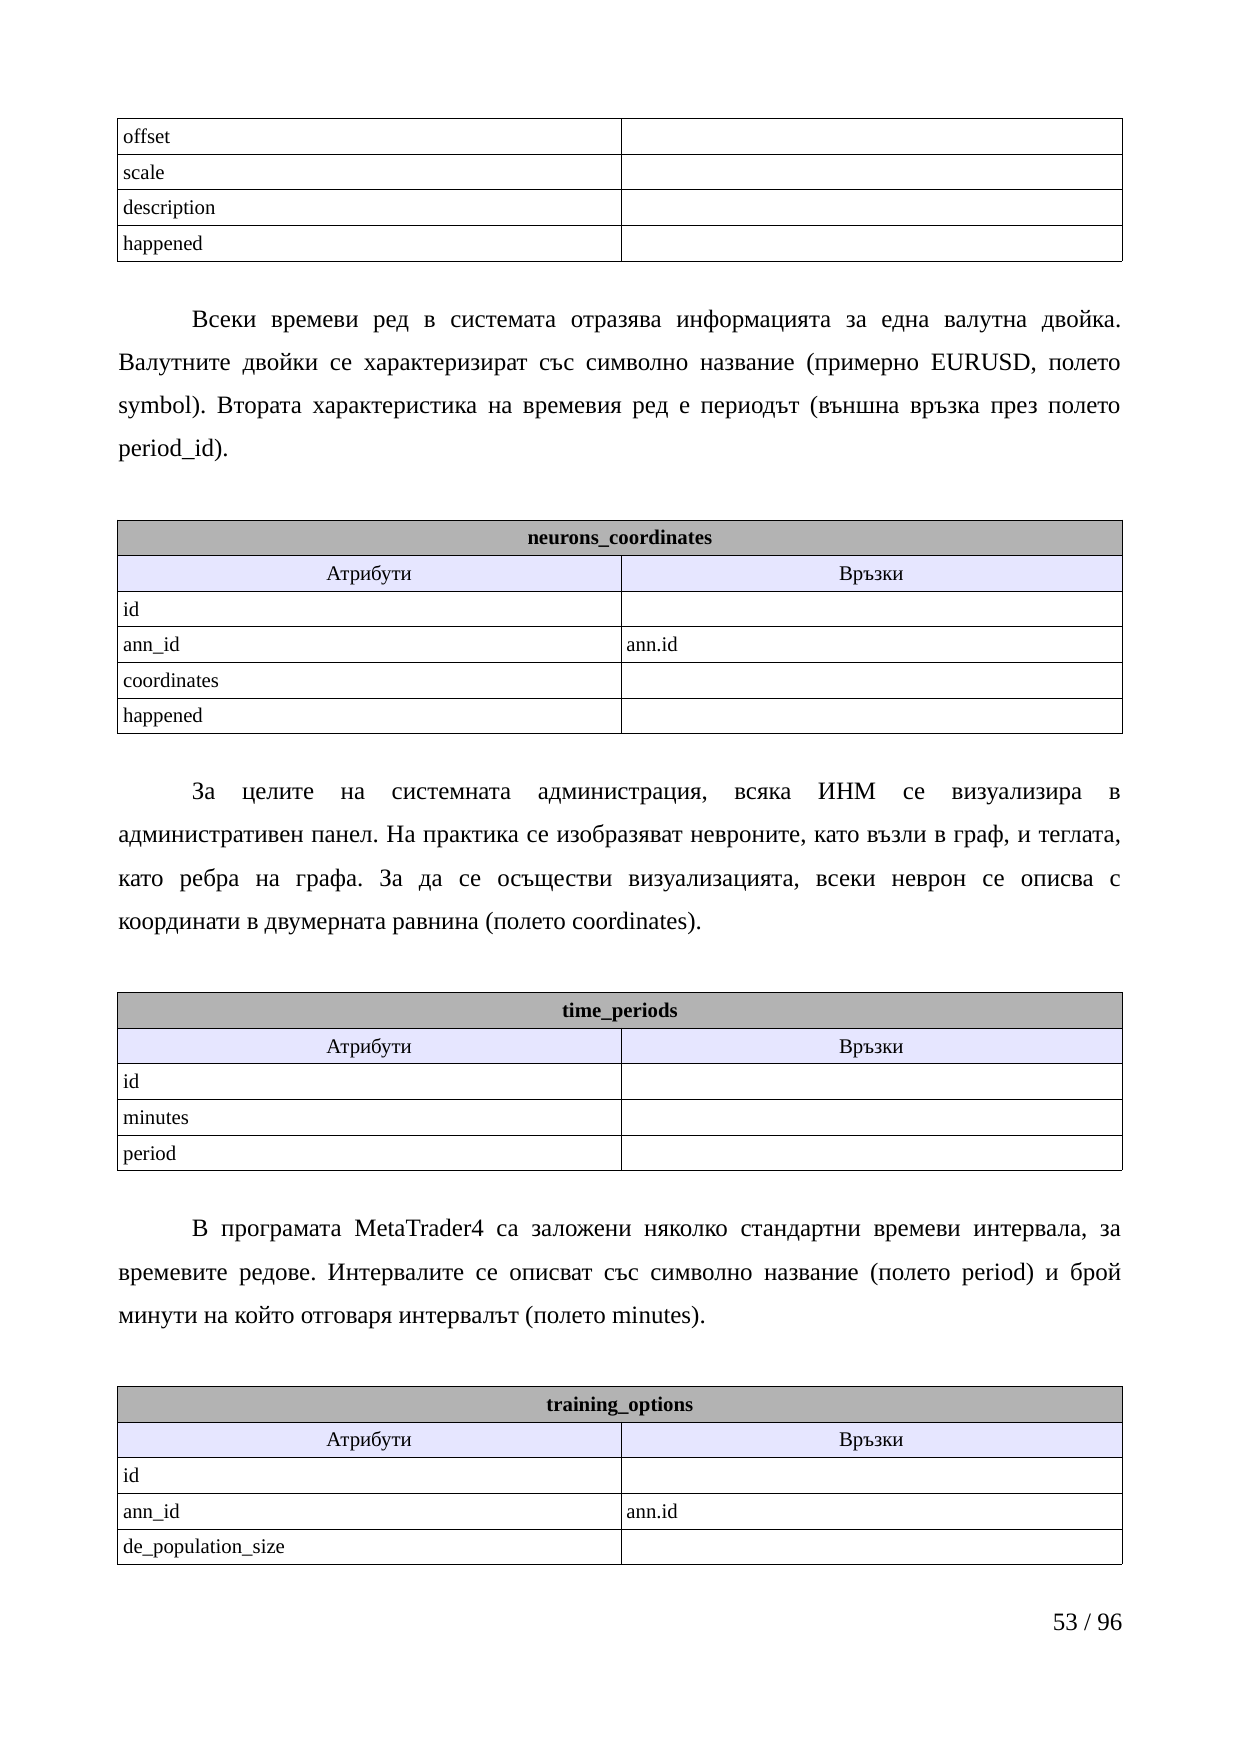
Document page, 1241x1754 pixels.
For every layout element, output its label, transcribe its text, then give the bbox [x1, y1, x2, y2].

table_cell ann_id [118, 627, 621, 662]
table_cell description [118, 190, 621, 225]
table_cell ann.id [622, 1494, 1122, 1528]
table_cell [622, 190, 1122, 225]
table_cell happened [118, 699, 621, 733]
table_cell Връзки [622, 556, 1122, 591]
table_cell id [118, 592, 621, 626]
table_cell Атрибути [118, 1029, 621, 1063]
table_cell [622, 1458, 1122, 1493]
table_cell Връзки [622, 1423, 1122, 1457]
table_cell ann.id [622, 627, 1122, 662]
table_cell minutes [118, 1100, 621, 1134]
table_cell period [118, 1136, 621, 1170]
table_cell [622, 592, 1122, 626]
table_cell Атрибути [118, 1423, 621, 1457]
table_cell scale [118, 155, 621, 189]
table_cell de_population_size [118, 1530, 621, 1564]
table_cell Връзки [622, 1029, 1122, 1063]
table_cell [622, 1064, 1122, 1099]
table_cell [622, 155, 1122, 189]
table_header training_options [118, 1387, 1122, 1422]
text В програмата MetaTrader4 са заложени няколко стандартни времеви интервала, за времевите редове. Интервалите се описват със символно название (полето period) и брой минути на който отговаря интервалът (полето minutes). [118, 1213, 1122, 1328]
table_cell id [118, 1064, 621, 1099]
table_cell ann_id [118, 1494, 621, 1528]
text Всеки времеви ред в системата отразява информацията за една валутна двойка. Валутните двойки се характеризират със символно название (примерно EURUSD, полето symbol). Втората характеристика на времевия ред е периодът (външна връзка през полето period_id). [118, 304, 1122, 462]
table_header neurons_coordinates [118, 521, 1122, 555]
table_cell [622, 699, 1122, 733]
text За целите на системната администрация, всяка ИНМ се визуализира в административен панел. На практика се изобразяват невроните, като възли в граф, и теглата, като ребра на графа. За да се осъществи визуализацията, всеки неврон се описва с координати в двумерната равнина (полето coordinates). [118, 776, 1122, 934]
table_cell [622, 119, 1122, 154]
table_cell happened [118, 226, 621, 261]
table_cell [622, 1136, 1122, 1170]
table_cell [622, 663, 1122, 698]
table_header time_periods [118, 993, 1122, 1028]
table_cell Атрибути [118, 556, 621, 591]
table_cell offset [118, 119, 621, 154]
table_cell [622, 1530, 1122, 1564]
table_cell [622, 226, 1122, 261]
table_cell coordinates [118, 663, 621, 698]
table_cell [622, 1100, 1122, 1134]
table_cell id [118, 1458, 621, 1493]
